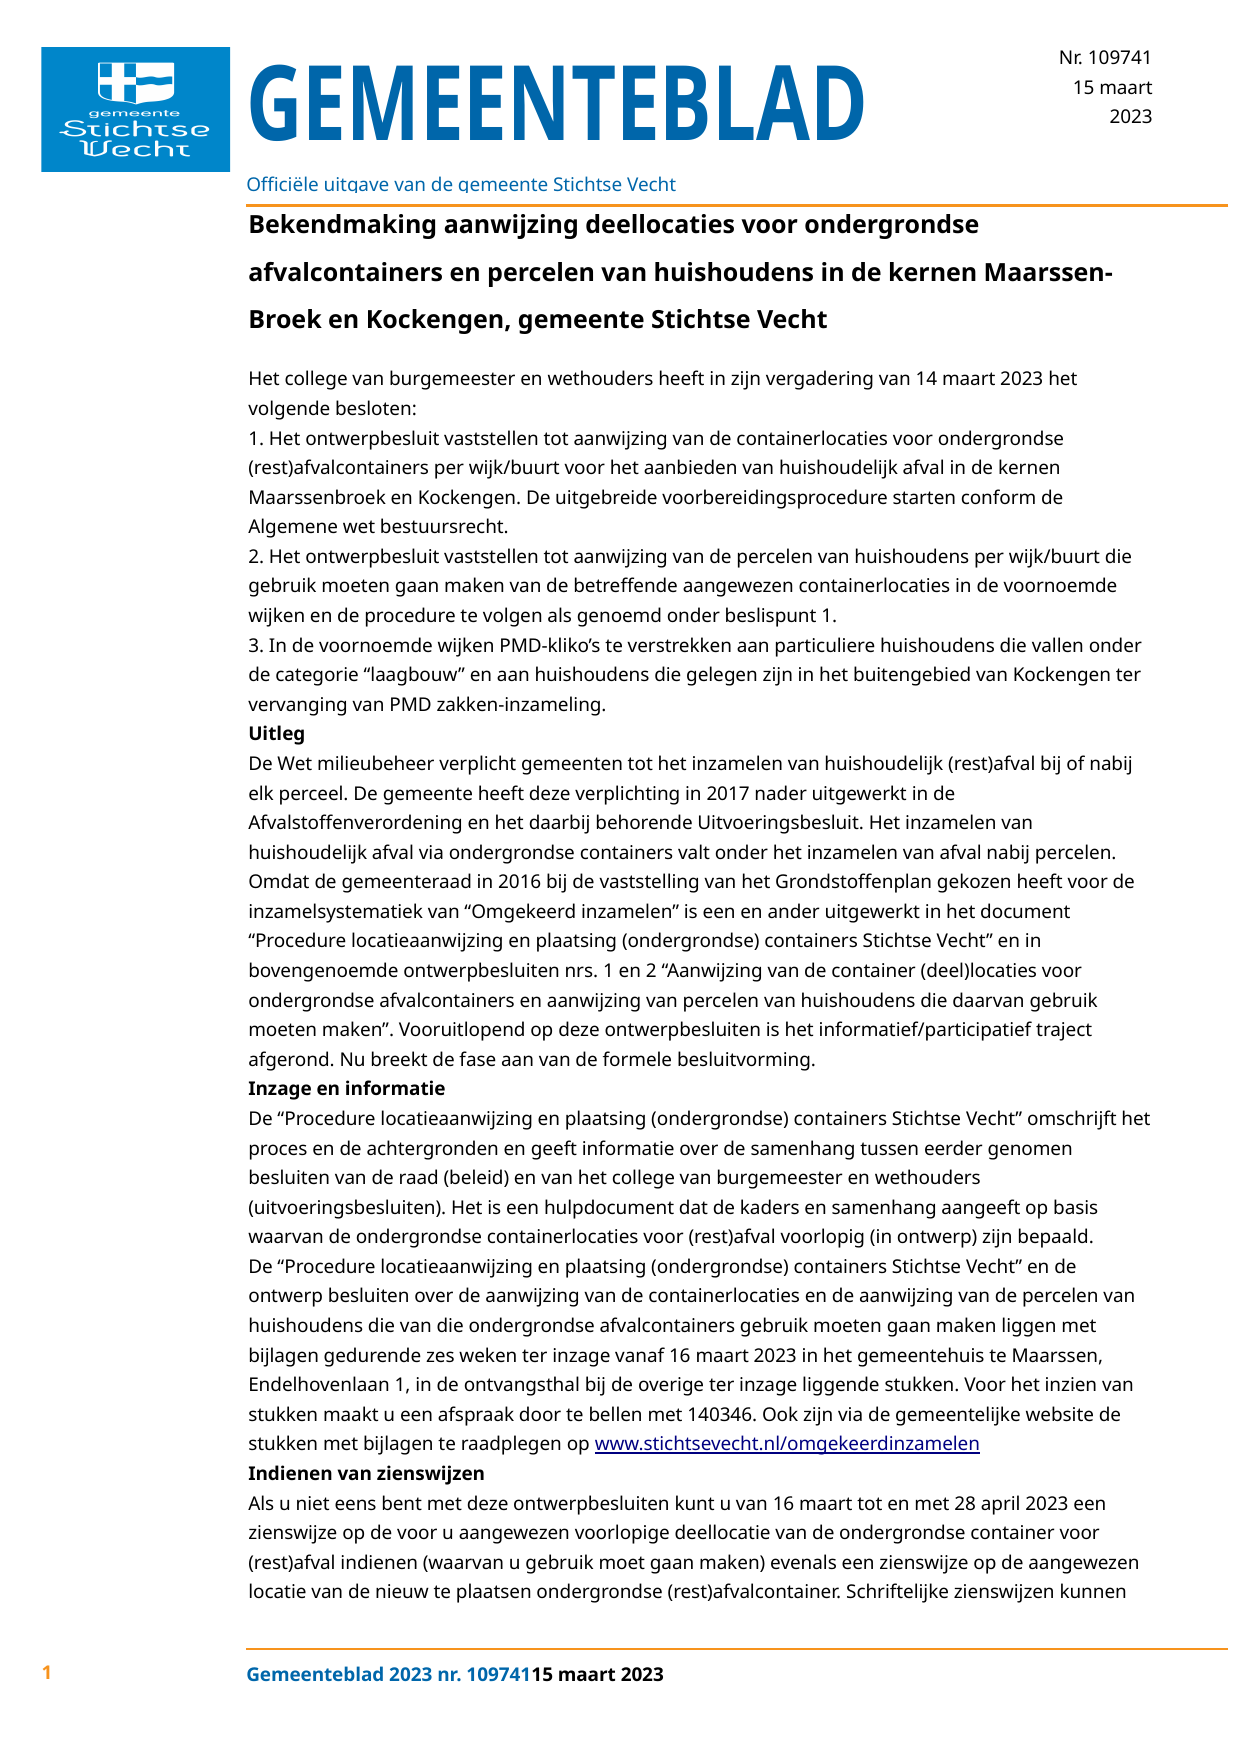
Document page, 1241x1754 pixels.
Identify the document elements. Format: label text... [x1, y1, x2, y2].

text 1. Het ontwerpbesluit vaststellen tot aanwijzing van de containerlocaties voor ondergrondse (rest)afvalcontainers per wijk/buurt voor het aanbieden van huishoudelijk afval in de kernen Maarssenbroek en Kockengen. De uitgebreide voorbereidingsprocedure starten conform de Algemene wet bestuursrecht. [248, 425, 1152, 539]
text Het college van burgemeester en wethouders heeft in zijn vergadering van 14 maart 2023 het volgende besloten: [248, 366, 1152, 421]
picture [137, 63, 174, 103]
text Uitleg [248, 721, 1152, 746]
text Indienen van zienswijzen [248, 1460, 1152, 1486]
text 2. Het ontwerpbesluit vaststellen tot aanwijzing van de percelen van huishoudens per wijk/buurt die gebruik moeten gaan maken van de betreffende aangewezen containerlocaties in de voornoemde wijken en de procedure te volgen als genoemd onder beslispunt 1. [248, 543, 1152, 628]
text De “Procedure locatieaanwijzing en plaatsing (ondergrondse) containers Stichtse Vecht” omschrijft het proces en de achtergronden en geeft informatie over de samenhang tussen eerder genomen besluiten van de raad (beleid) en van het college van burgemeester en wethouders (uitvoeringsbesluiten). Het is een hulpdocument dat de kaders en samenhang aangeeft op basis waarvan de ondergrondse containerlocaties voor (rest)afval voorlopig (in ontwerp) zijn bepaald. [248, 1105, 1152, 1249]
text De “Procedure locatieaanwijzing en plaatsing (ondergrondse) containers Stichtse Vecht” en de ontwerp besluiten over de aanwijzing van de containerlocaties en de aanwijzing van de percelen van huishoudens die van die ondergrondse afvalcontainers gebruik moeten gaan maken liggen met bijlagen gedurende zes weken ter inzage vanaf 16 maart 2023 in het gemeentehuis te Maarssen, Endelhovenlaan 1, in de ontvangsthal bij de overige ter inzage liggende stukken. Voor het inzien van stukken maakt u een afspraak door te bellen met 140346. Ook zijn via de gemeentelijke website de stukken met bijlagen te raadplegen op www.stichtsevecht.nl/omgekeerdinzamelen [248, 1253, 1152, 1456]
text Als u niet eens bent met deze ontwerpbesluiten kunt u van 16 maart tot en met 28 april 2023 een zienswijze op de voor u aangewezen voorlopige deellocatie van de ondergrondse container voor (rest)afval indienen (waarvan u gebruik moet gaan maken) evenals een zienswijze op de aangewezen locatie van de nieuw te plaatsen ondergrondse (rest)afvalcontainer. Schriftelijke zienswijzen kunnen [248, 1490, 1152, 1604]
text De Wet milieubeheer verplicht gemeenten tot het inzamelen van huishoudelijk (rest)afval bij of nabij elk perceel. De gemeente heeft deze verplichting in 2017 nader uitgewerkt in de Afvalstoffenverordening en het daarbij behorende Uitvoeringsbesluit. Het inzamelen van huishoudelijk afval via ondergrondse containers valt onder het inzamelen van afval nabij percelen. Omdat de gemeenteraad in 2016 bij de vaststelling van het Grondstoffenplan gekozen heeft voor de inzamelsystematiek van “Omgekeerd inzamelen” is een en ander uitgewerkt in het document “Procedure locatieaanwijzing en plaatsing (ondergrondse) containers Stichtse Vecht” en in bovengenoemde ontwerpbesluiten nrs. 1 en 2 “Aanwijzing van de container (deel)locaties voor ondergrondse afvalcontainers en aanwijzing van percelen van huishoudens die daarvan gebruik moeten maken”. Vooruitlopend op deze ontwerpbesluiten is het informatief/participatief traject afgerond. Nu breekt de fase aan van de formele besluitvorming. [248, 750, 1152, 1072]
text 3. In de voornoemde wijken PMD-kliko’s te verstrekken aan particuliere huishoudens die vallen onder de categorie “laagbouw” en aan huishoudens die gelegen zijn in het buitengebied van Kockengen ter vervanging van PMD zakken-inzameling. [248, 632, 1152, 717]
text Inzage en informatie [248, 1076, 1152, 1101]
text Bekendmaking aanwijzing deellocaties voor ondergrondse afvalcontainers en percelen van huishoudens in de kernen Maarssen- Broek en Kockengen, gemeente Stichtse Vecht [248, 207, 1152, 336]
picture [99, 63, 135, 101]
